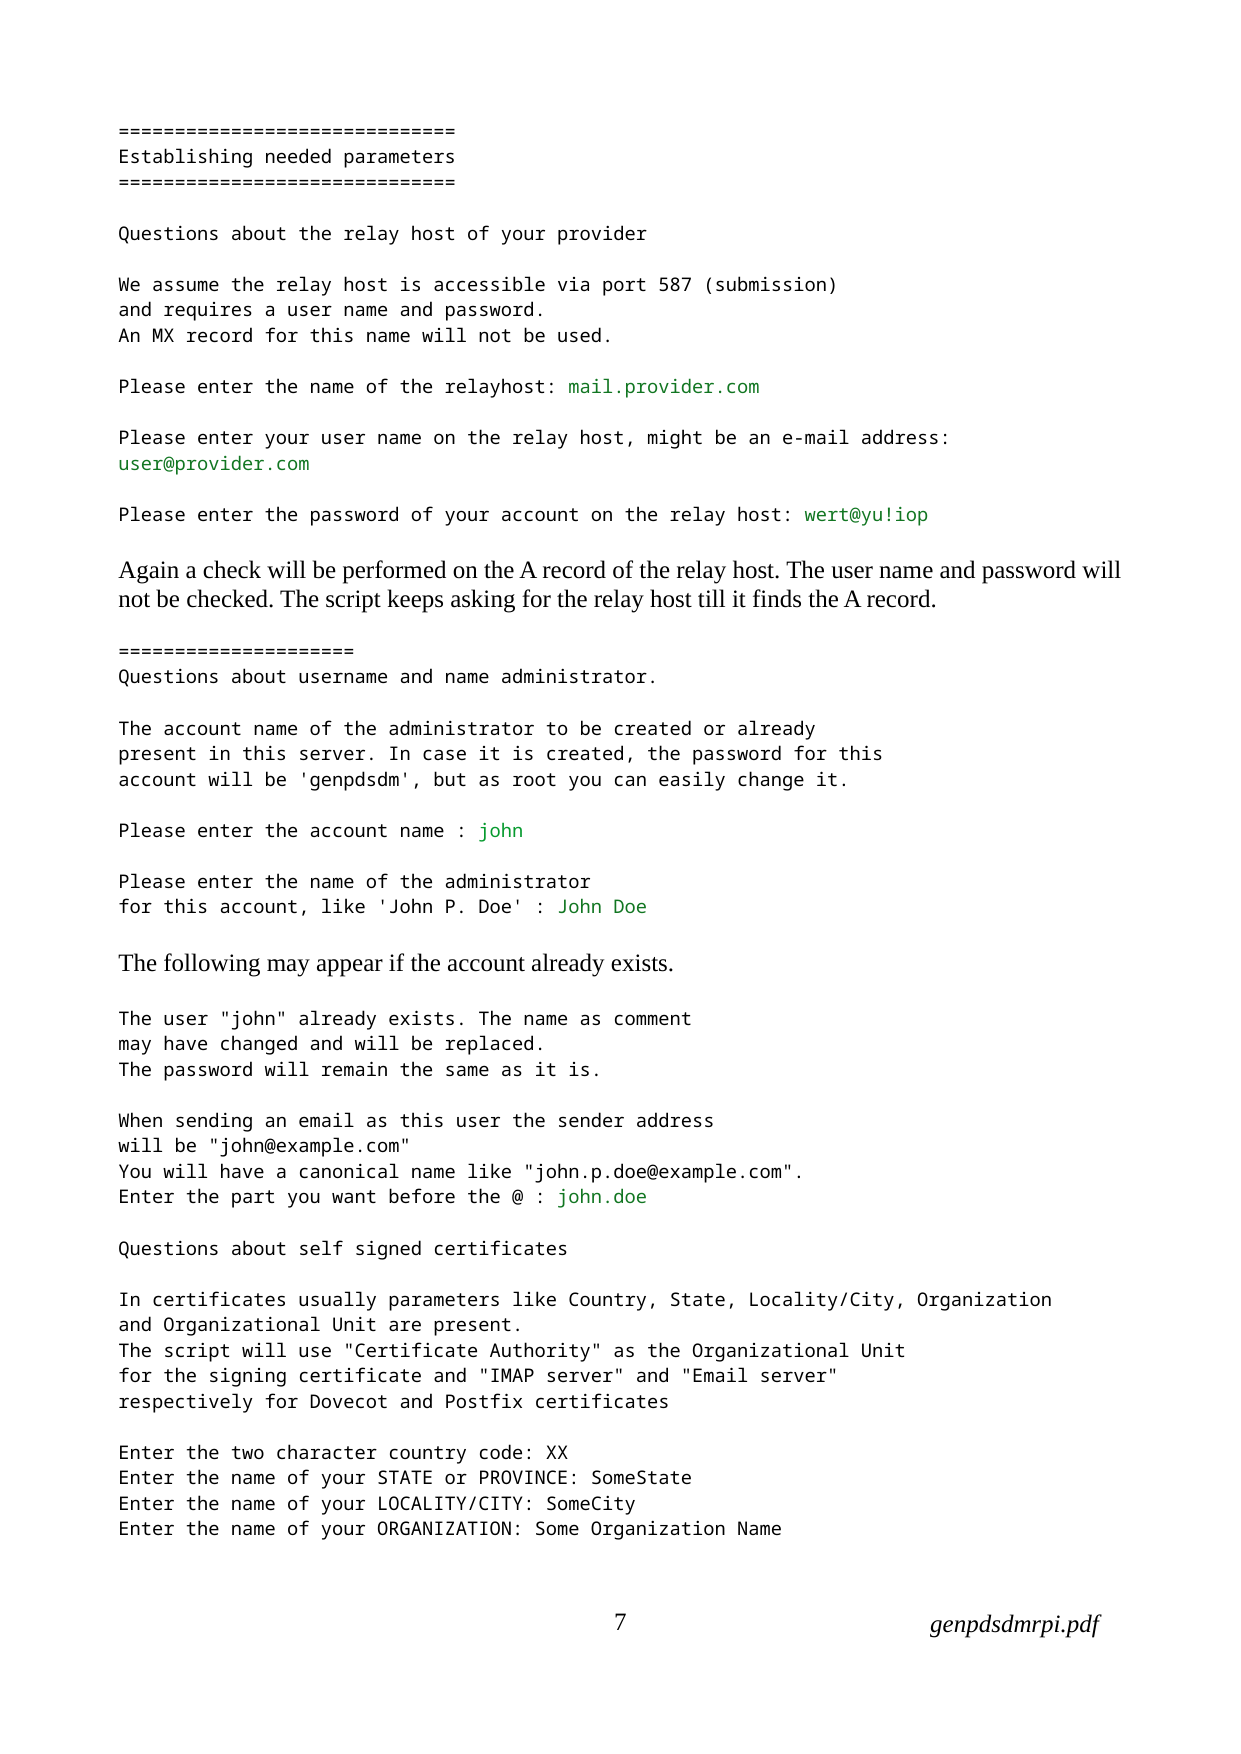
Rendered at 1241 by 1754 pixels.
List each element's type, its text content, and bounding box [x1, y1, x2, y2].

text Please enter the name of the relayhost: mail.provider.com [118, 373, 1122, 399]
text and requires a user name and password. [118, 297, 1122, 322]
text Please enter the account name : john [118, 817, 1122, 842]
text Questions about the relay host of your provider [118, 220, 1122, 246]
text An MX record for this name will not be used. [118, 322, 1122, 348]
text Enter the name of your LOCALITY/CITY: SomeCity [118, 1490, 1122, 1516]
text Enter the part you want before the @ : john.doe [118, 1184, 1122, 1209]
text Establishing needed parameters [118, 144, 1122, 169]
text Enter the two character country code: XX [118, 1439, 1122, 1464]
text and Organizational Unit are present. [118, 1311, 1122, 1337]
text You will have a canonical name like "john.p.doe@example.com". [118, 1158, 1122, 1184]
text Please enter the password of your account on the relay host: wert@yu!iop [118, 501, 1122, 526]
text Please enter the name of the administrator [118, 868, 1122, 893]
text for the signing certificate and "IMAP server" and "Email server" [118, 1362, 1122, 1388]
text present in this server. In case it is created, the password for this [118, 740, 1122, 766]
text ===================== [118, 638, 1122, 664]
text Questions about username and name administrator. [118, 664, 1122, 689]
text may have changed and will be replaced. [118, 1031, 1122, 1056]
text account will be 'genpdsdm', but as root you can easily change it. [118, 766, 1122, 791]
text for this account, like 'John P. Doe' : John Doe [118, 893, 1122, 919]
text Again a check will be performed on the A record of the relay host. The user name and password will not be checked. The script keeps asking for the relay host till it finds the A record. [118, 555, 1122, 613]
text Enter the name of your STATE or PROVINCE: SomeState [118, 1464, 1122, 1490]
text In certificates usually parameters like Country, State, Locality/City, Organization [118, 1286, 1122, 1311]
text Please enter your user name on the relay host, might be an e-mail address: user@provider.com [118, 424, 1122, 475]
text respectively for Dovecot and Postfix certificates [118, 1388, 1122, 1413]
text The user "john" already exists. The name as comment [118, 1005, 1122, 1031]
text ============================== [118, 169, 1122, 195]
text Questions about self signed certificates [118, 1235, 1122, 1260]
text Enter the name of your ORGANIZATION: Some Organization Name [118, 1516, 1122, 1541]
text will be "john@example.com" [118, 1133, 1122, 1158]
text We assume the relay host is accessible via port 587 (submission) [118, 271, 1122, 297]
text ============================== [118, 118, 1122, 144]
text When sending an email as this user the sender address [118, 1107, 1122, 1133]
text The account name of the administrator to be created or already [118, 715, 1122, 740]
text The script will use "Certificate Authority" as the Organizational Unit [118, 1337, 1122, 1362]
text The password will remain the same as it is. [118, 1056, 1122, 1082]
text The following may appear if the account already exists. [118, 948, 1122, 976]
